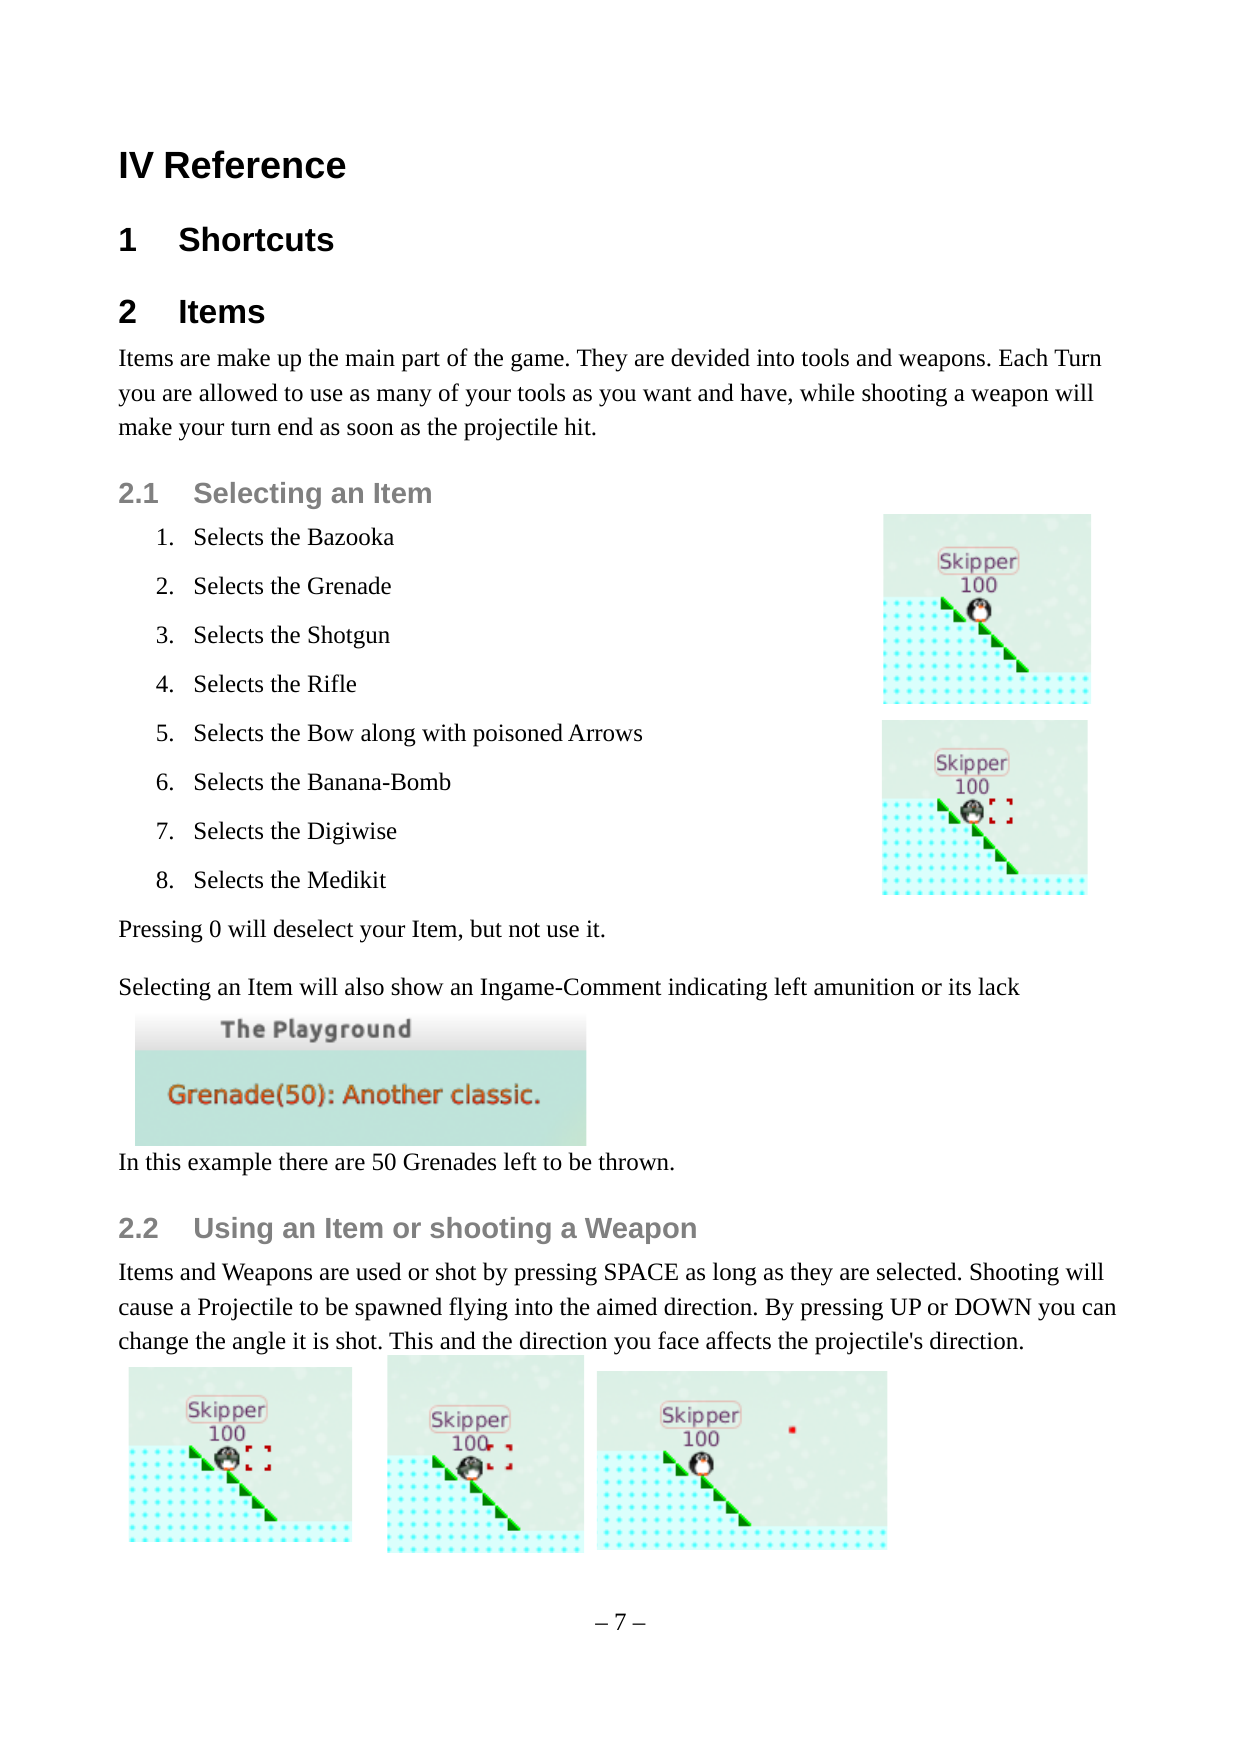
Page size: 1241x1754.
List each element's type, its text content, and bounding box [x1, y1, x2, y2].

list [1092, 669, 1122, 698]
list [1088, 865, 1122, 894]
subtitle Reference [118, 143, 1122, 187]
subtitle Shortcuts [118, 220, 1122, 259]
list Selects the Bazooka [156, 522, 883, 551]
list Selects the Shotgun [156, 620, 883, 649]
list [1088, 767, 1122, 796]
list Selects the Medikit [156, 865, 881, 894]
subtitle Items [118, 292, 1122, 331]
text Pressing 0 will deselect your Item, but not use it. [118, 914, 1122, 943]
text In this example there are 50 Grenades left to be thrown. [118, 1147, 1122, 1176]
text Items and Weapons are used or shot by pressing SPACE as long as they are selected. Shooting will cause a Projectile to be spawned flying into the aimed direction. By pressing UP or DOWN you can change the angle it is shot. This and the direction you face affects the projectile's direction. [118, 1257, 1122, 1355]
list Selects the Bow along with poisoned Arrows [156, 718, 1122, 747]
picture [128, 1367, 353, 1542]
subtitle Using an Item or shooting a Weapon [118, 1211, 1122, 1245]
list [1092, 571, 1122, 600]
picture [387, 1355, 585, 1553]
list Selects the Rifle [156, 669, 883, 698]
list [1088, 816, 1122, 845]
list [1092, 620, 1122, 649]
text Items are make up the main part of the game. They are devided into tools and weapons. Each Turn you are allowed to use as many of your tools as you want and have, while shooting a weapon will make your turn end as soon as the projectile hit. [118, 343, 1122, 441]
list Selects the Digiwise [156, 816, 881, 845]
picture [881, 720, 1088, 895]
list [1092, 522, 1122, 551]
text Selecting an Item will also show an Ingame-Comment indicating left amunition or its lack [118, 972, 1122, 1001]
list Selects the Banana-Bomb [156, 767, 881, 796]
subtitle Selecting an Item [118, 476, 1122, 509]
picture [883, 514, 1092, 704]
picture [596, 1371, 888, 1550]
picture [135, 1013, 587, 1146]
list Selects the Grenade [156, 571, 883, 600]
